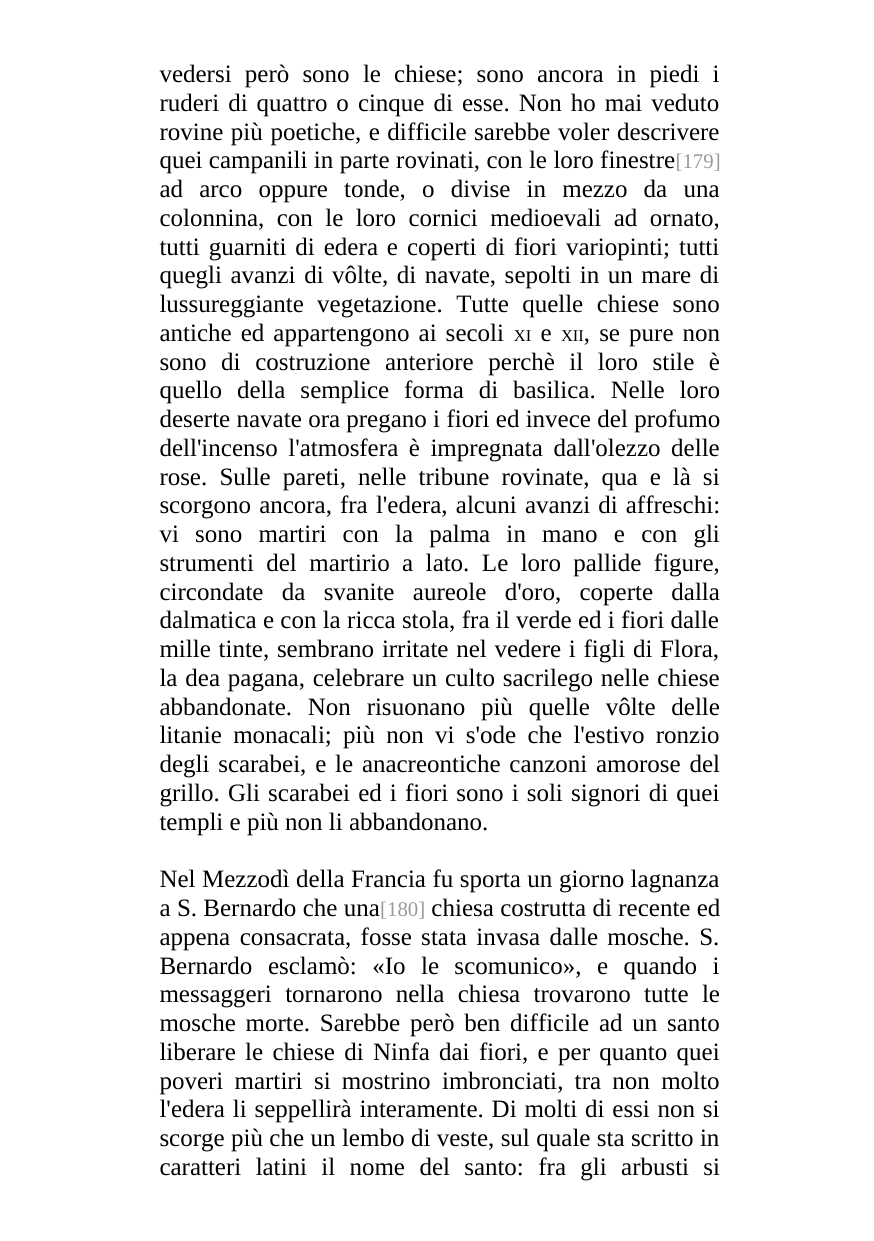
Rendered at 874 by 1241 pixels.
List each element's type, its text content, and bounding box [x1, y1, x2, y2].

text Nel Mezzodì della Francia fu sporta un giorno lagnanza a S. Bernardo che una[180] chiesa costrutta di recente ed appena consacrata, fosse stata invasa dalle mosche. S. Bernardo esclamò: «Io le scomunico», e quando i messaggeri tornarono nella chiesa trovarono tutte le mosche morte. Sarebbe però ben difficile ad un santo liberare le chiese di Ninfa dai fiori, e per quanto quei poveri martiri si mostrino imbronciati, tra non molto l'edera li seppellirà interamente. Di molti di essi non si scorge più che un lembo di veste, sul quale sta scritto in caratteri latini il nome del santo: fra gli arbusti si [159, 864, 720, 1181]
text vedersi però sono le chiese; sono ancora in piedi i ruderi di quattro o cinque di esse. Non ho mai veduto rovine più poetiche, e difficile sarebbe voler descrivere quei campanili in parte rovinati, con le loro finestre[179] ad arco oppure tonde, o divise in mezzo da una colonnina, con le loro cornici medioevali ad ornato, tutti guarniti di edera e coperti di fiori variopinti; tutti quegli avanzi di vôlte, di navate, sepolti in un mare di lussureggiante vegetazione. Tutte quelle chiese sono antiche ed appartengono ai secoli xi e xii, se pure non sono di costruzione anteriore perchè il loro stile è quello della semplice forma di basilica. Nelle loro deserte navate ora pregano i fiori ed invece del profumo dell'incenso l'atmosfera è impregnata dall'olezzo delle rose. Sulle pareti, nelle tribune rovinate, qua e là si scorgono ancora, fra l'edera, alcuni avanzi di affreschi: vi sono martiri con la palma in mano e con gli strumenti del martirio a lato. Le loro pallide figure, circondate da svanite aureole d'oro, coperte dalla dalmatica e con la ricca stola, fra il verde ed i fiori dalle mille tinte, sembrano irritate nel vedere i figli di Flora, la dea pagana, celebrare un culto sacrilego nelle chiese abbandonate. Non risuonano più quelle vôlte delle litanie monacali; più non vi s'ode che l'estivo ronzio degli scarabei, e le anacreontiche canzoni amorose del grillo. Gli scarabei ed i fiori sono i soli signori di quei templi e più non li abbandonano. [159, 59, 720, 835]
